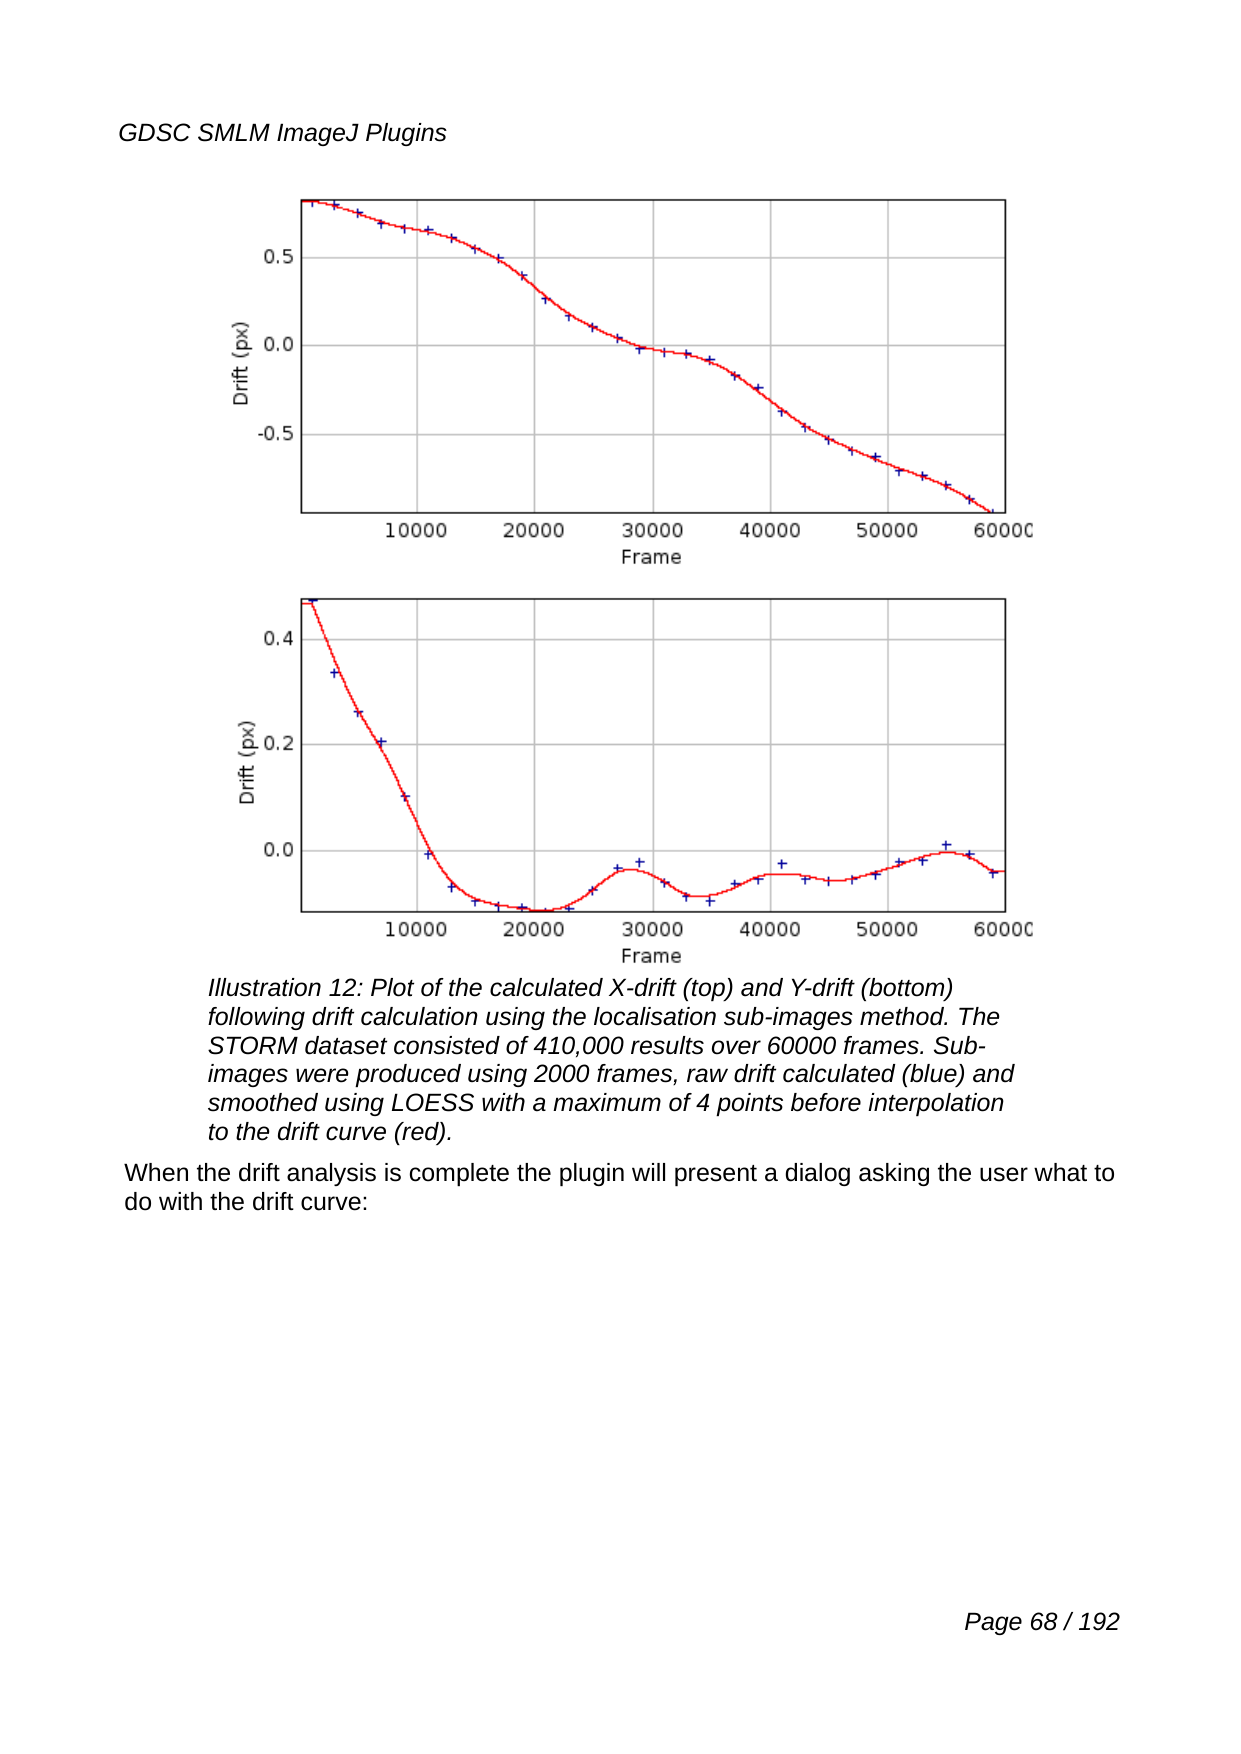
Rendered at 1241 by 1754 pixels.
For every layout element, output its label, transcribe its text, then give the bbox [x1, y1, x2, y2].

picture [207, 176, 1033, 974]
text Illustration 12: Plot of the calculated X-drift (top) and Y-drift (bottom) following drift calculation using the localisation sub-images method. The STORM dataset consisted of 410,000 results over 60000 frames. Sub-images were produced using 2000 frames, raw drift calculated (blue) and smoothed using LOESS with a maximum of 4 points before interpolation to the drift curve (red). [208, 974, 1033, 1146]
text When the drift analysis is complete the plugin will present a dialog asking the user what to do with the drift curve: [124, 1158, 1122, 1216]
